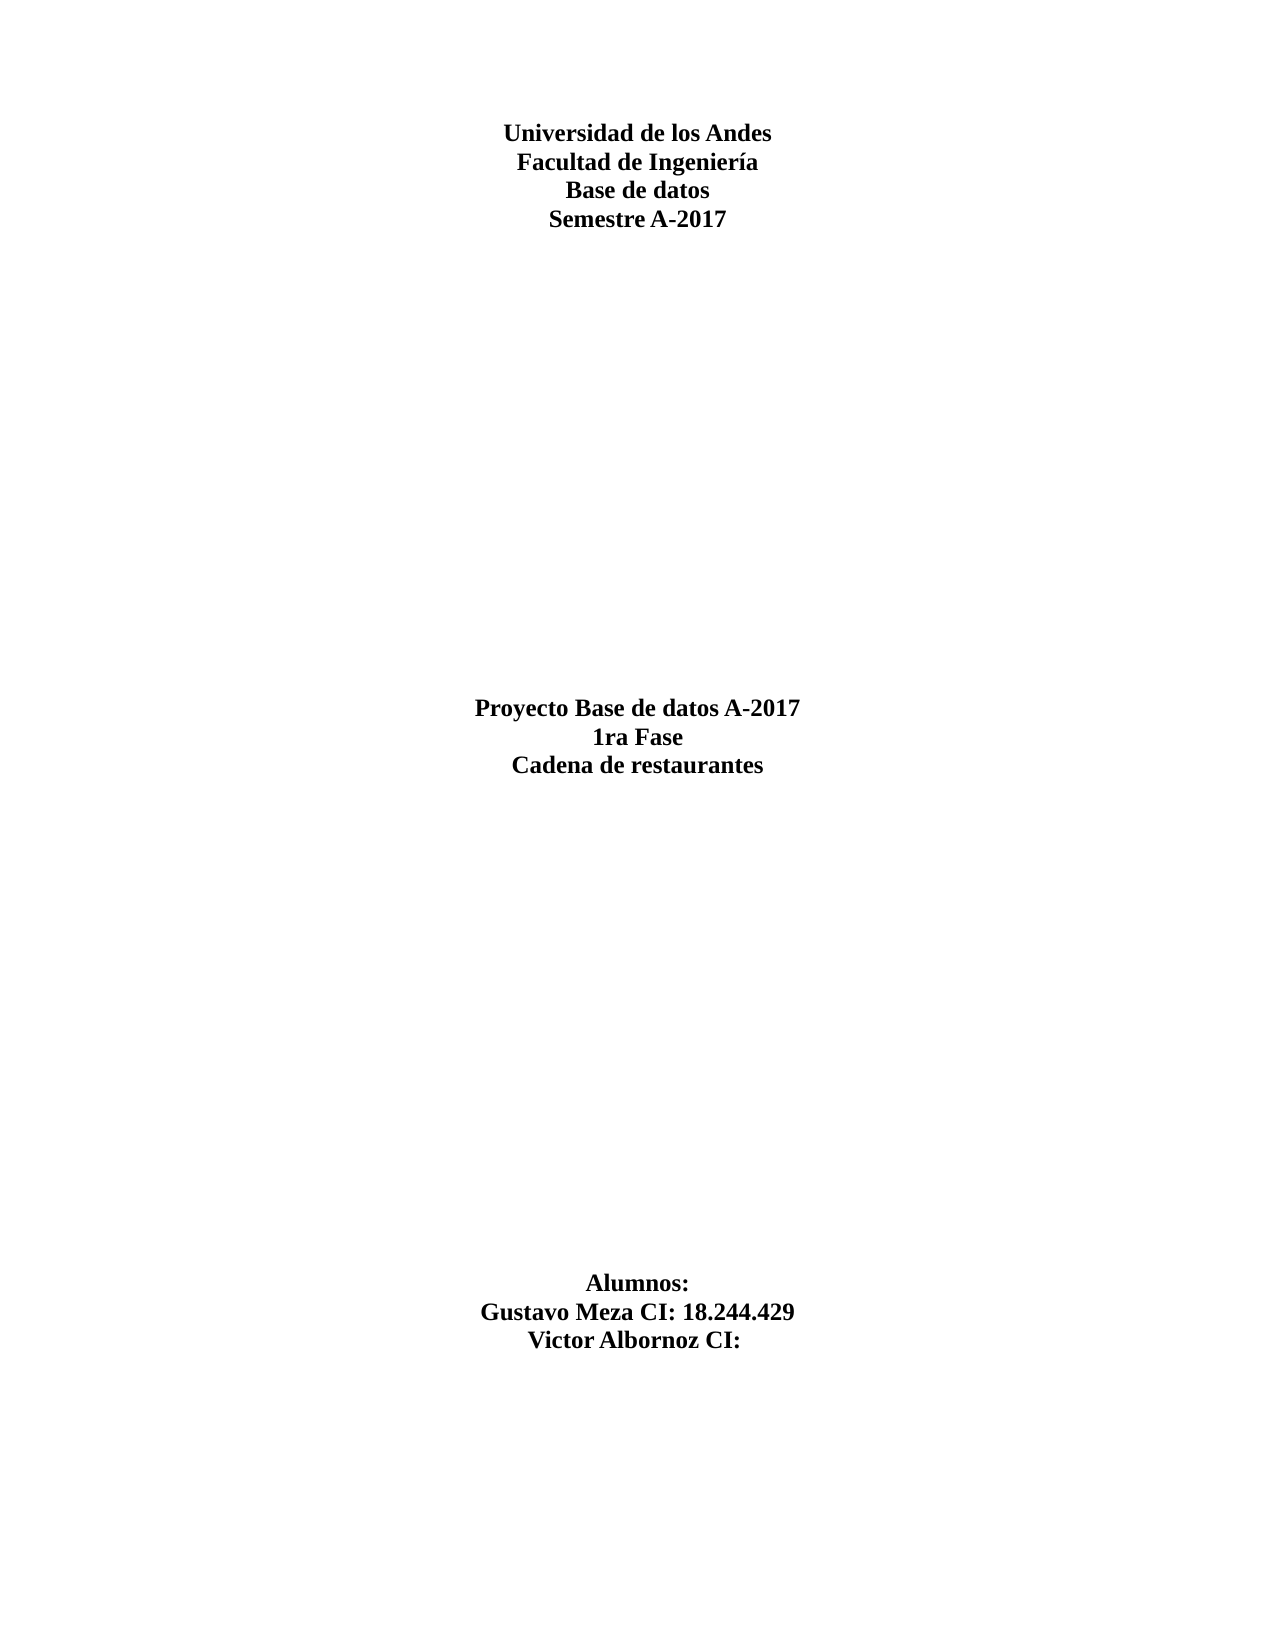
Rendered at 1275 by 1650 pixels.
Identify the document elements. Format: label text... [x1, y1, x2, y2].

text Facultad de Ingeniería [118, 147, 1157, 176]
text Base de datos [118, 176, 1157, 204]
text Cadena de restaurantes [118, 751, 1157, 779]
text Proyecto Base de datos A-2017 [118, 693, 1157, 722]
text Universidad de los Andes [118, 118, 1157, 147]
text Alumnos: [118, 1268, 1157, 1297]
text Semestre A-2017 [118, 204, 1157, 233]
text Victor Albornoz CI: [118, 1326, 1157, 1354]
text 1ra Fase [118, 722, 1157, 751]
text Gustavo Meza CI: 18.244.429 [118, 1297, 1157, 1326]
